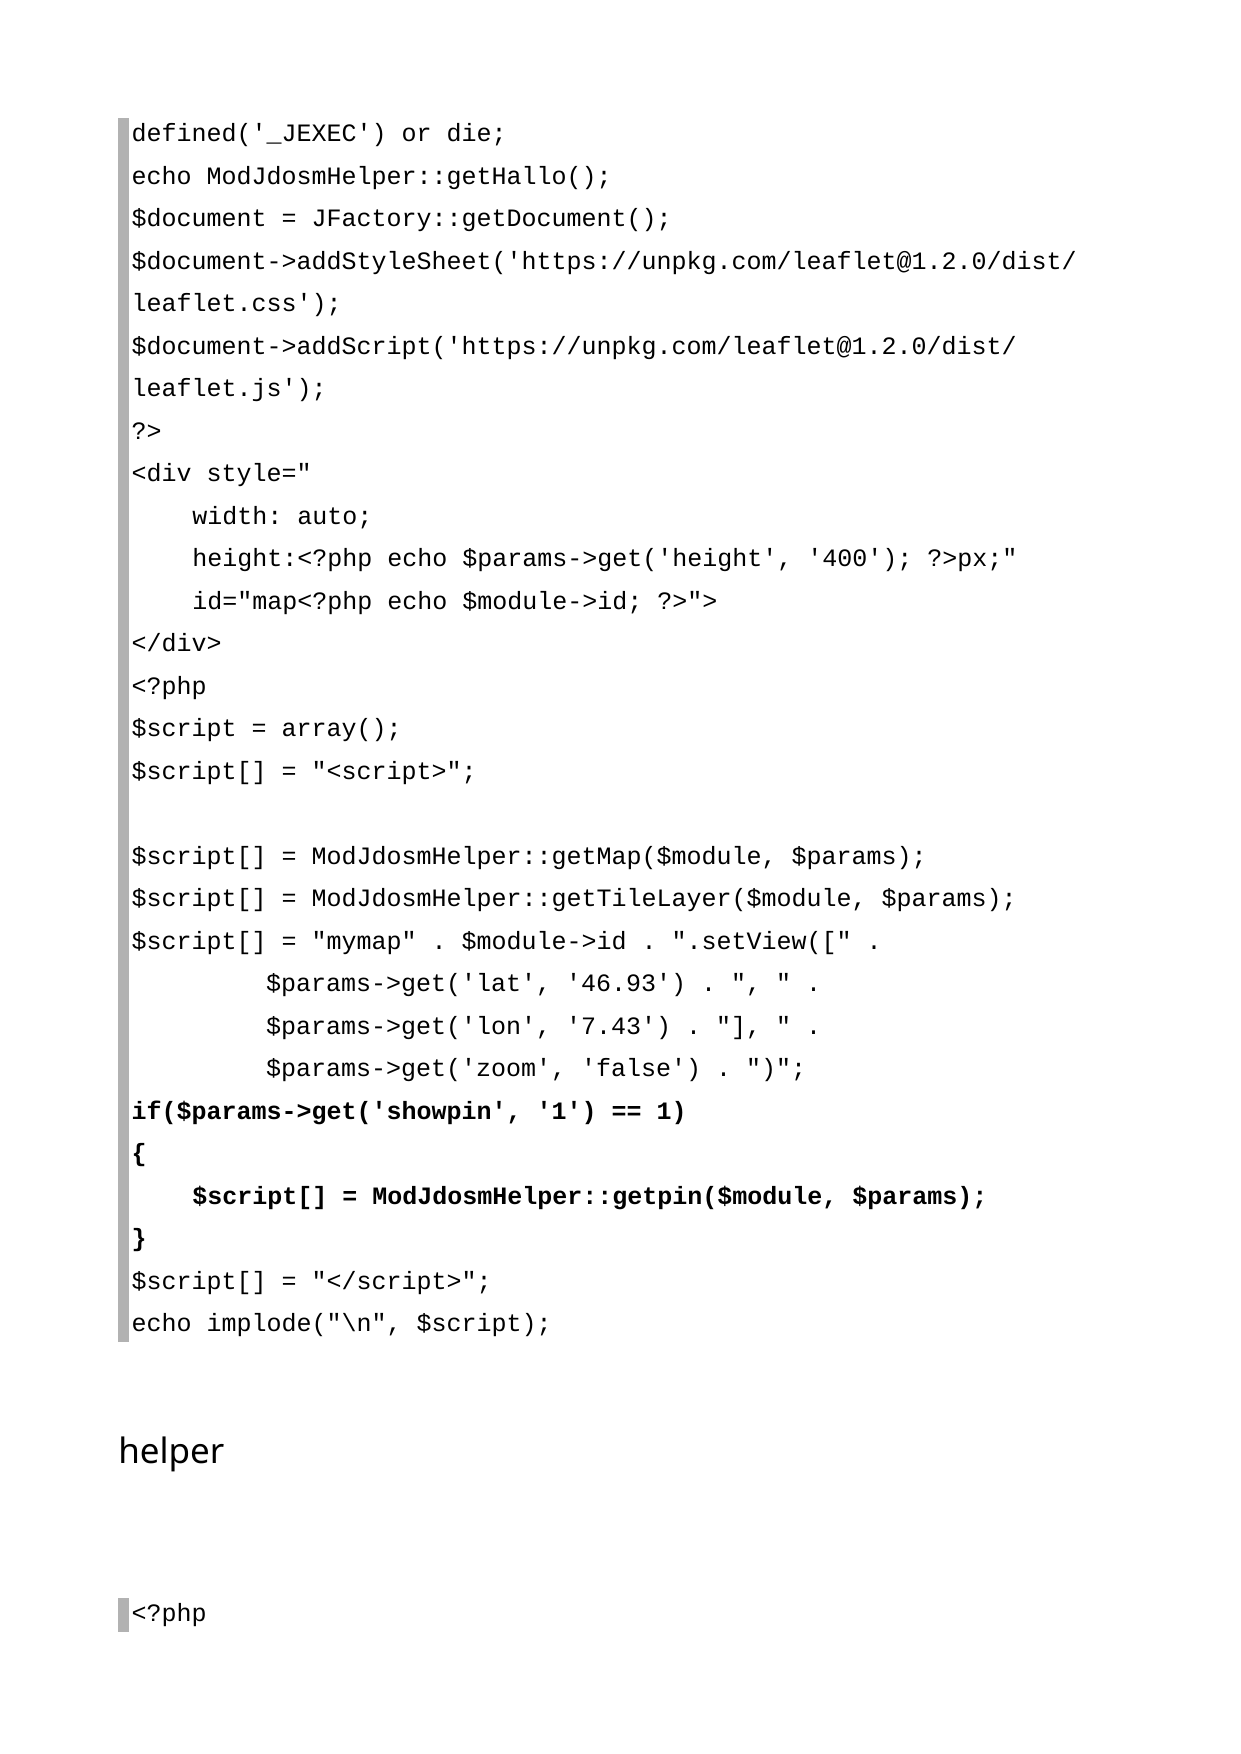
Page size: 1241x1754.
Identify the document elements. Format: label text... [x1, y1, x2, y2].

text $params->get('lat', '46.93') . ", " . [129, 968, 1122, 999]
text </div> [129, 628, 1122, 659]
text defined('_JEXEC') or die; [129, 118, 1122, 149]
text $script[] = "<script>"; [129, 756, 1122, 787]
text $script[] = ModJdosmHelper::getMap($module, $params); [129, 841, 1122, 872]
text id="map<?php echo $module->id; ?>"> [129, 586, 1122, 617]
text $script = array(); [129, 713, 1122, 744]
text $script[] = "</script>"; [129, 1266, 1122, 1297]
text ?> [129, 416, 1122, 447]
text height:<?php echo $params->get('height', '400'); ?>px;" [129, 543, 1122, 574]
text { [129, 1138, 1122, 1169]
text } [129, 1223, 1122, 1254]
subtitle helper [118, 1426, 1122, 1474]
text <?php [129, 671, 1122, 702]
text echo implode("\n", $script); [129, 1308, 1122, 1342]
text $params->get('lon', '7.43') . "], " . [129, 1011, 1122, 1042]
text $document->addScript('https://unpkg.com/leaflet@1.2.0/dist/leaflet.js'); [129, 331, 1122, 404]
text $params->get('zoom', 'false') . ")"; [129, 1053, 1122, 1084]
text <div style=" [129, 458, 1122, 489]
text if($params->get('showpin', '1') == 1) [129, 1096, 1122, 1127]
text $document->addStyleSheet('https://unpkg.com/leaflet@1.2.0/dist/leaflet.css'); [129, 246, 1122, 319]
text echo ModJdosmHelper::getHallo(); [129, 161, 1122, 192]
text $document = JFactory::getDocument(); [129, 203, 1122, 234]
text $script[] = "mymap" . $module->id . ".setView([" . [129, 926, 1122, 957]
text $script[] = ModJdosmHelper::getpin($module, $params); [129, 1181, 1122, 1212]
text <?php [118, 1597, 1122, 1632]
text width: auto; [129, 501, 1122, 532]
text $script[] = ModJdosmHelper::getTileLayer($module, $params); [129, 883, 1122, 914]
